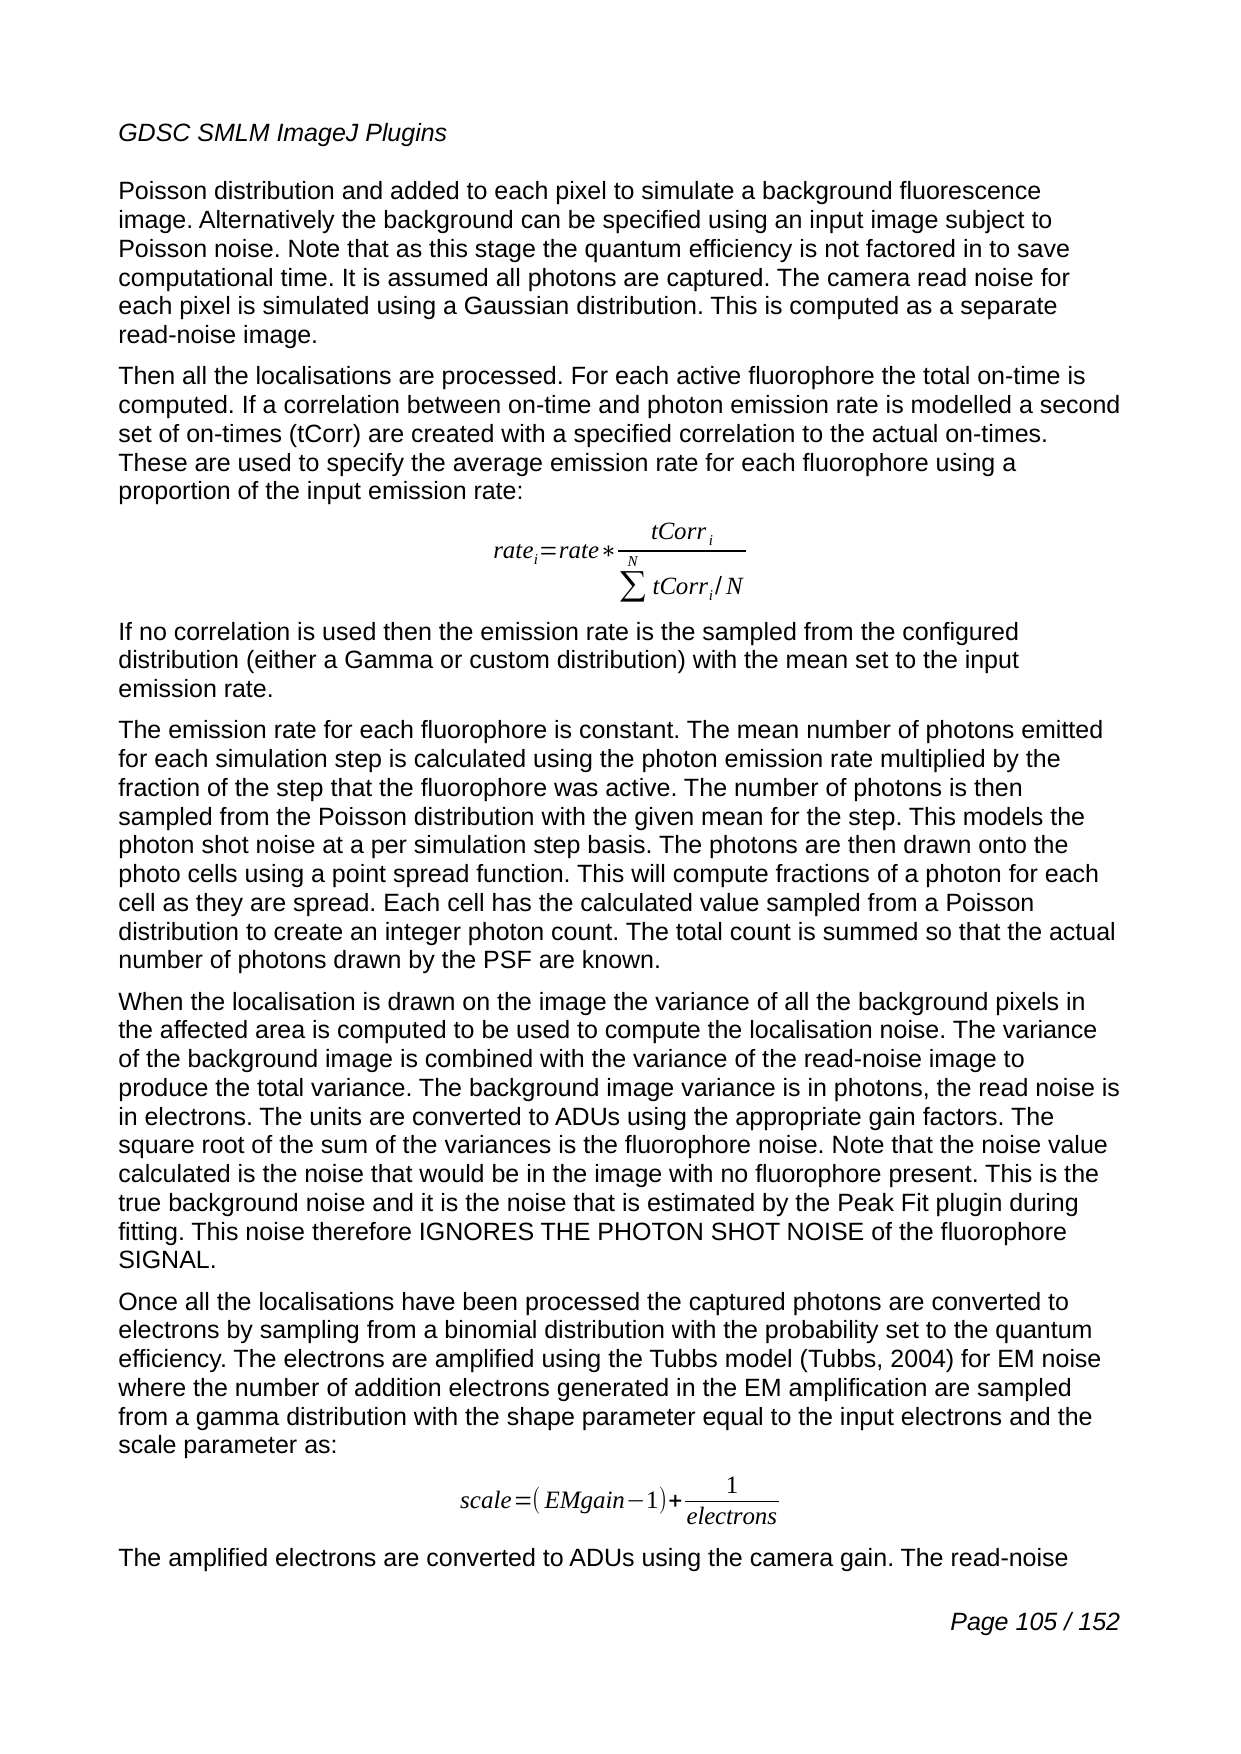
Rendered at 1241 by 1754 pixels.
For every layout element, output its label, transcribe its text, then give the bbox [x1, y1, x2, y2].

text The emission rate for each fluorophore is constant. The mean number of photons emitted for each simulation step is calculated using the photon emission rate multiplied by the fraction of the step that the fluorophore was active. The number of photons is then sampled from the Poisson distribution with the given mean for the step. This models the photon shot noise at a per simulation step basis. The photons are then drawn onto the photo cells using a point spread function. This will compute fractions of a photon for each cell as they are spread. Each cell has the calculated value sampled from a Poisson distribution to create an integer photon count. The total count is summed so that the actual number of photons drawn by the PSF are known. [118, 715, 1122, 974]
text Poisson distribution and added to each pixel to simulate a background fluorescence image. Alternatively the background can be specified using an input image subject to Poisson noise. Note that as this stage the quantum efficiency is not factored in to save computational time. It is assumed all photons are captured. The camera read noise for each pixel is simulated using a Gaussian distribution. This is computed as a separate read-noise image. [118, 176, 1122, 349]
text When the localisation is drawn on the image the variance of all the background pixels in the affected area is computed to be used to compute the localisation noise. The variance of the background image is combined with the variance of the read-noise image to produce the total variance. The background image variance is in photons, the read noise is in electrons. The units are converted to ADUs using the appropriate gain factors. The square root of the sum of the variances is the fluorophore noise. Note that the noise value calculated is the noise that would be in the image with no fluorophore present. This is the true background noise and it is the noise that is estimated by the Peak Fit plugin during fitting. This noise therefore IGNORES THE PHOTON SHOT NOISE of the fluorophore SIGNAL. [118, 986, 1122, 1274]
text If no correlation is used then the emission rate is the sampled from the configured distribution (either a Gamma or custom distribution) with the mean set to the input emission rate. [118, 616, 1122, 703]
text The amplified electrons are converted to ADUs using the camera gain. The read-noise [118, 1543, 1122, 1572]
text Then all the localisations are processed. For each active fluorophore the total on-time is computed. If a correlation between on-time and photon emission rate is modelled a second set of on-times (tCorr) are created with a specified correlation to the actual on-times. These are used to specify the average emission rate for each fluorophore using a proportion of the input emission rate: [118, 361, 1122, 505]
text Once all the localisations have been processed the captured photons are converted to electrons by sampling from a binomial distribution with the probability set to the quantum efficiency. The electrons are amplified using the Tubbs model (Tubbs, 2004) for EM noise where the number of addition electrons generated in the EM amplification are sampled from a gamma distribution with the shape parameter equal to the input electrons and the scale parameter as: [118, 1286, 1122, 1459]
